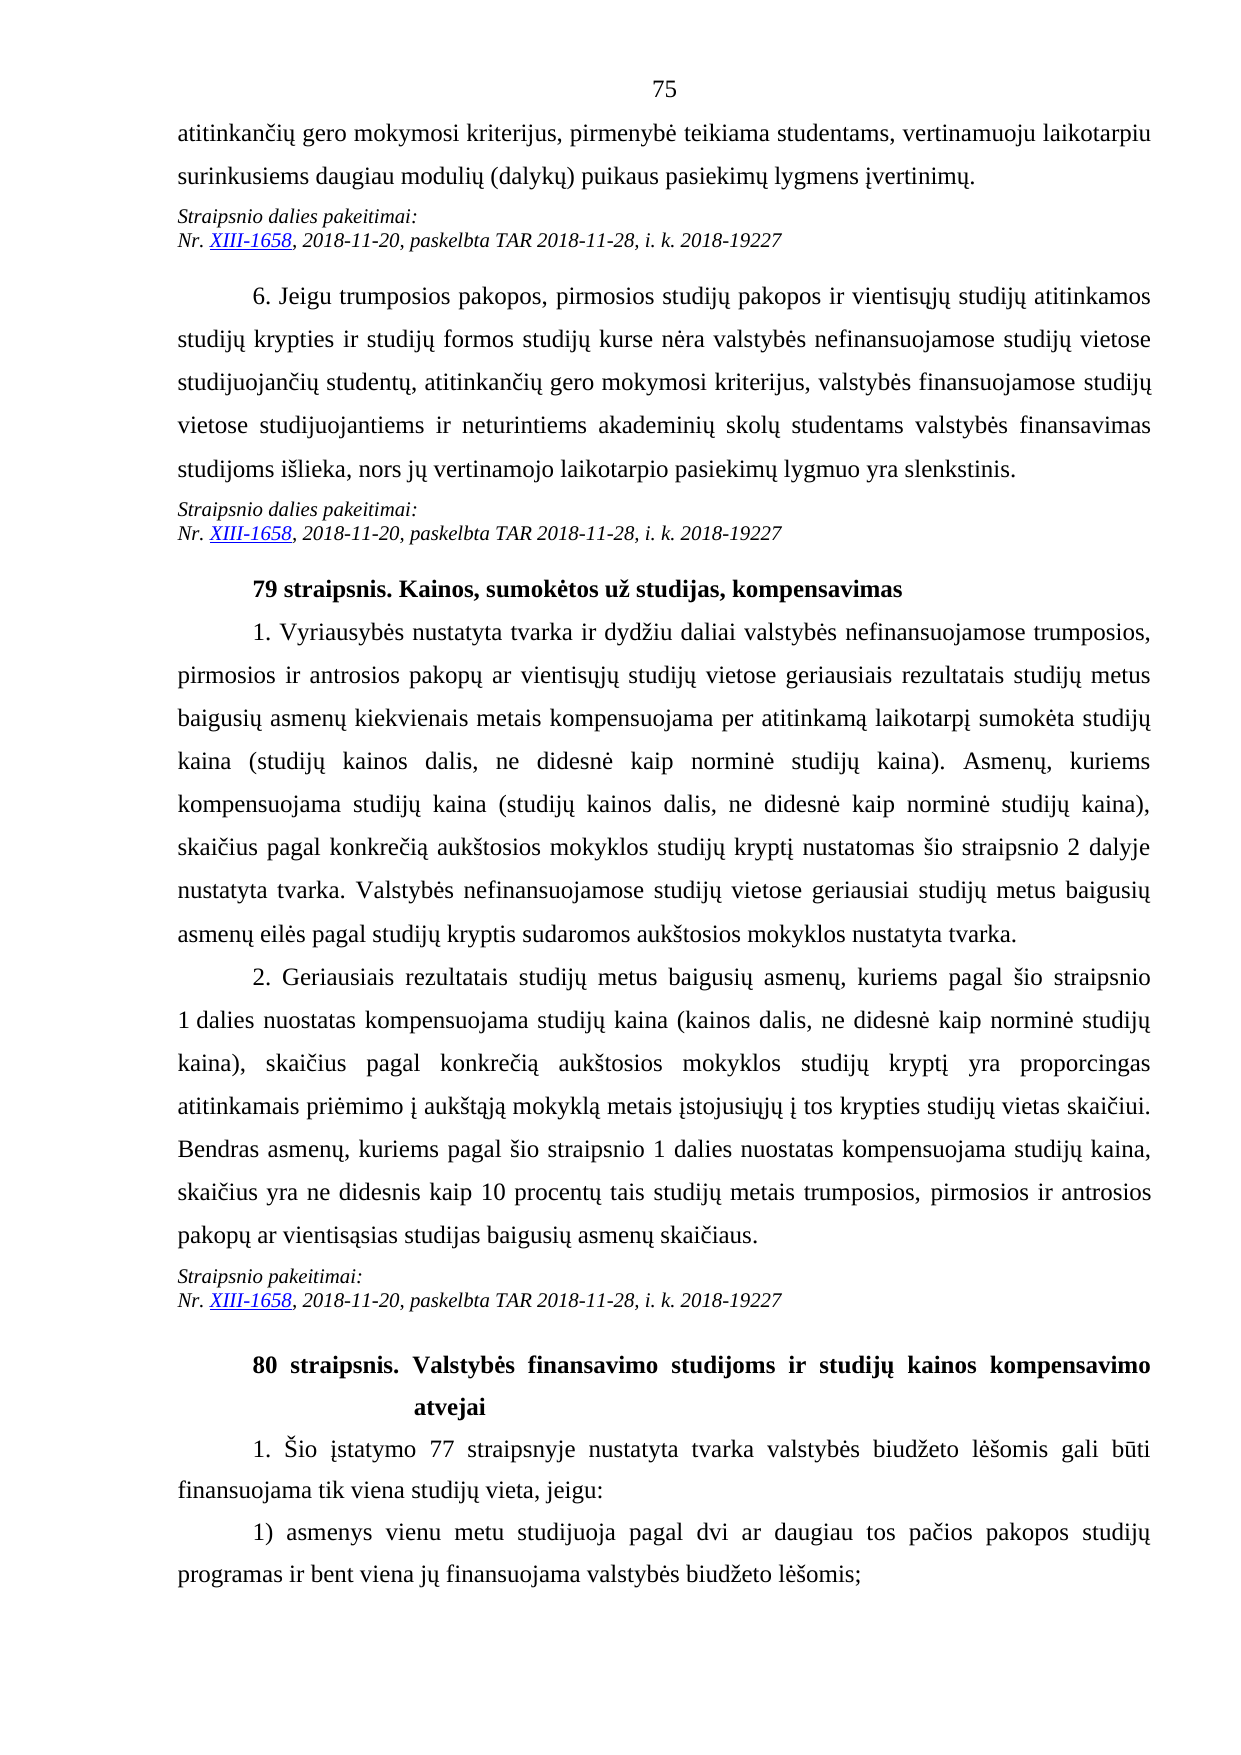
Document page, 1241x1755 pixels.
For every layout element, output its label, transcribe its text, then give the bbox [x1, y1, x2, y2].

text 2. Geriausiais rezultatais studijų metus baigusių asmenų, kuriems pagal šio straipsnio 1 dalies nuostatas kompensuojama studijų kaina (kainos dalis, ne didesnė kaip norminė studijų kaina), skaičius pagal konkrečią aukštosios mokyklos studijų kryptį yra proporcingas atitinkamais priėmimo į aukštąją mokyklą metais įstojusiųjų į tos krypties studijų vietas skaičiui. Bendras asmenų, kuriems pagal šio straipsnio 1 dalies nuostatas kompensuojama studijų kaina, skaičius yra ne didesnis kaip 10 procentų tais studijų metais trumposios, pirmosios ir antrosios pakopų ar vientisąsias studijas baigusių asmenų skaičiaus. [177, 962, 1152, 1249]
text Nr. XIII-1658, 2018-11-20, paskelbta TAR 2018-11-28, i. k. 2018-19227 [177, 228, 1152, 252]
text Nr. XIII-1658, 2018-11-20, paskelbta TAR 2018-11-28, i. k. 2018-19227 [177, 1288, 1152, 1312]
text atitinkančių gero mokymosi kriterijus, pirmenybė teikiama studentams, vertinamuoju laikotarpiu surinkusiems daugiau modulių (dalykų) puikaus pasiekimų lygmens įvertinimų. [177, 118, 1152, 190]
text 1) asmenys vienu metu studijuoja pagal dvi ar daugiau tos pačios pakopos studijų programas ir bent viena jų finansuojama valstybės biudžeto lėšomis; [177, 1507, 1152, 1591]
text Straipsnio dalies pakeitimai: [177, 497, 1152, 521]
text Straipsnio pakeitimai: [177, 1264, 1152, 1288]
text Nr. XIII-1658, 2018-11-20, paskelbta TAR 2018-11-28, i. k. 2018-19227 [177, 521, 1152, 545]
text 79 straipsnis. Kainos, sumokėtos už studijas, kompensavimas [177, 574, 1152, 602]
text 6. Jeigu trumposios pakopos, pirmosios studijų pakopos ir vientisųjų studijų atitinkamos studijų krypties ir studijų formos studijų kurse nėra valstybės nefinansuojamose studijų vietose studijuojančių studentų, atitinkančių gero mokymosi kriterijus, valstybės finansuojamose studijų vietose studijuojantiems ir neturintiems akademinių skolų studentams valstybės finansavimas studijoms išlieka, nors jų vertinamojo laikotarpio pasiekimų lygmuo yra slenkstinis. [177, 281, 1152, 482]
text 1. Vyriausybės nustatyta tvarka ir dydžiu daliai valstybės nefinansuojamose trumposios, pirmosios ir antrosios pakopų ar vientisųjų studijų vietose geriausiais rezultatais studijų metus baigusių asmenų kiekvienais metais kompensuojama per atitinkamą laikotarpį sumokėta studijų kaina (studijų kainos dalis, ne didesnė kaip norminė studijų kaina). Asmenų, kuriems kompensuojama studijų kaina (studijų kainos dalis, ne didesnė kaip norminė studijų kaina), skaičius pagal konkrečią aukštosios mokyklos studijų kryptį nustatomas šio straipsnio 2 dalyje nustatyta tvarka. Valstybės nefinansuojamose studijų vietose geriausiai studijų metus baigusių asmenų eilės pagal studijų kryptis sudaromos aukštosios mokyklos nustatyta tvarka. [177, 617, 1152, 947]
text Straipsnio dalies pakeitimai: [177, 204, 1152, 228]
text 1. Šio įstatymo 77 straipsnyje nustatyta tvarka valstybės biudžeto lėšomis gali būti finansuojama tik viena studijų vieta, jeigu: [177, 1424, 1152, 1507]
text 80 straipsnis. Valstybės finansavimo studijoms ir studijų kainos kompensavimo atvejai [252, 1341, 1152, 1424]
